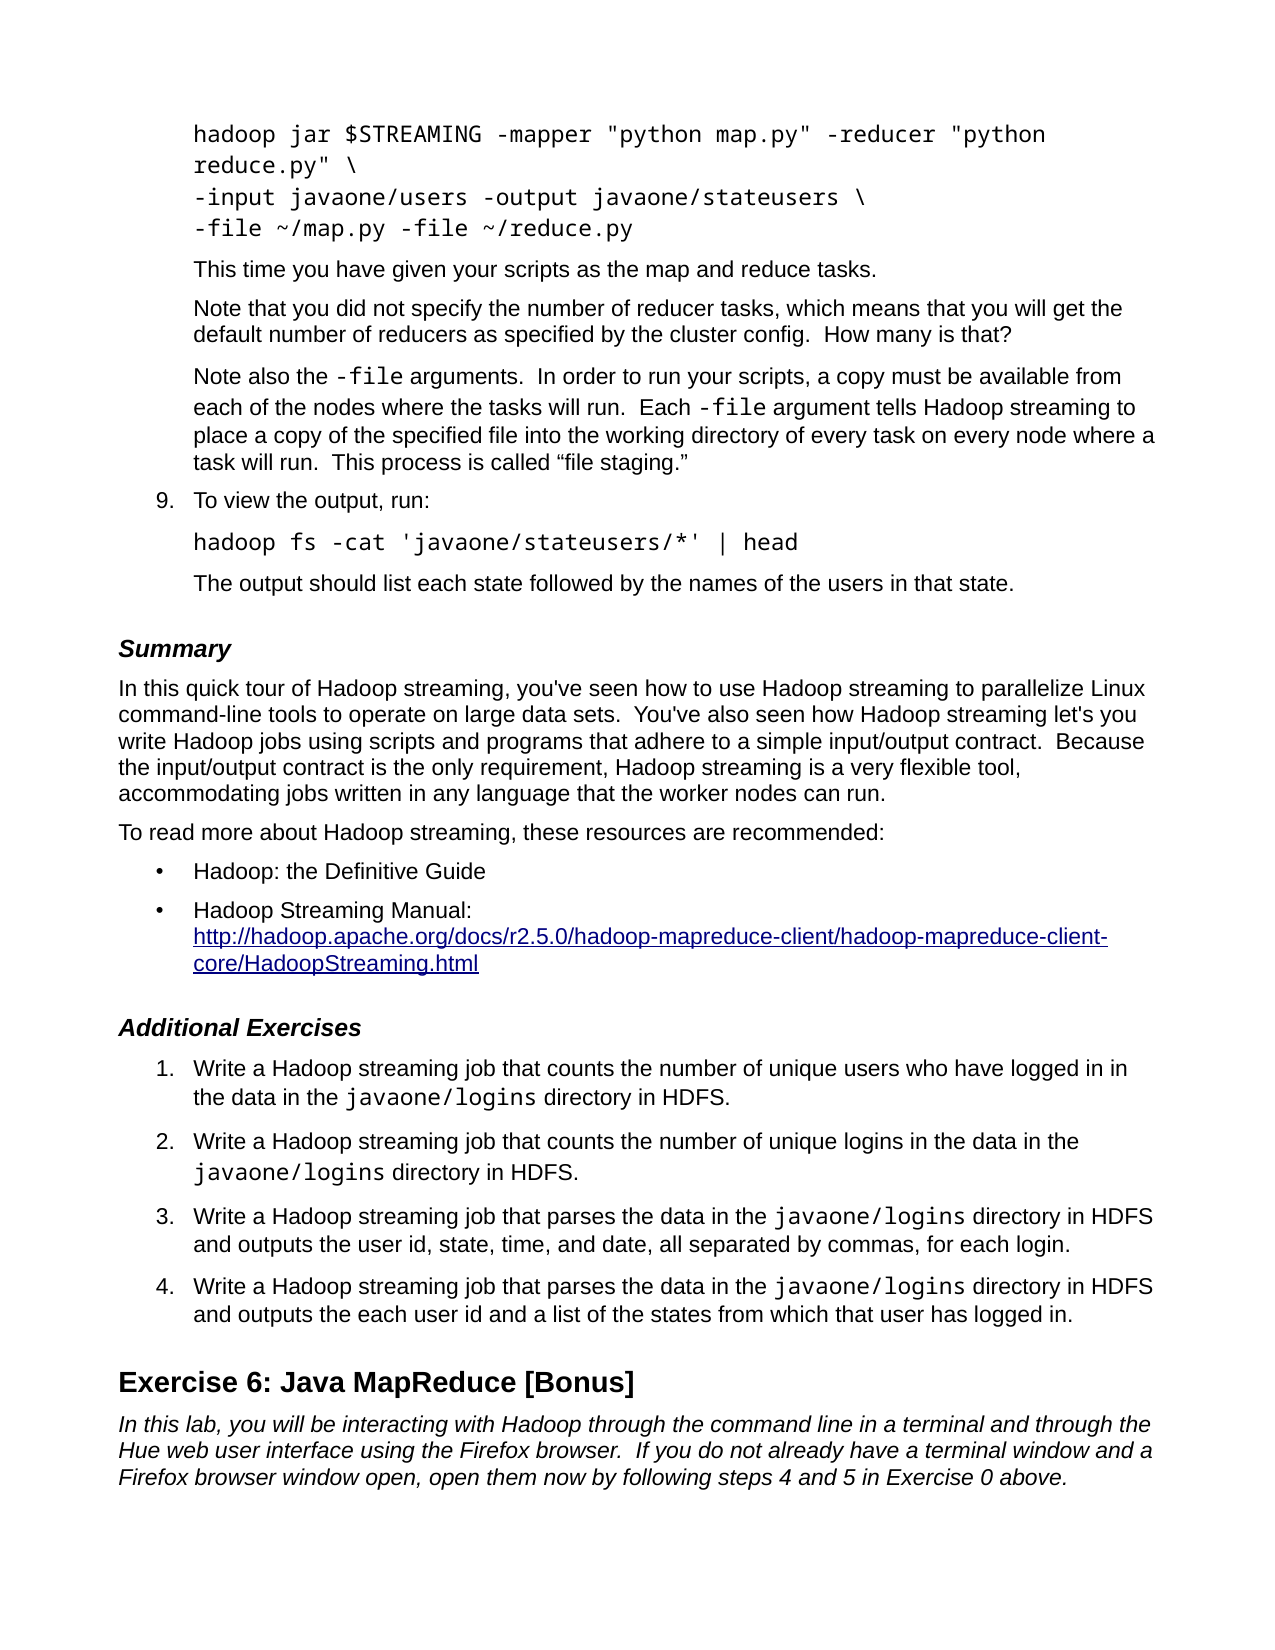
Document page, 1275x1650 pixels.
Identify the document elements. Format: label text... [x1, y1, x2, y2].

subtitle Exercise 6: Java MapReduce [Bonus] [118, 1365, 1157, 1398]
list hadoop fs -cat 'javaone/stateusers/*' | head [156, 526, 1157, 557]
text In this quick tour of Hadoop streaming, you've seen how to use Hadoop streaming to parallelize Linux command-line tools to operate on large data sets. You've also seen how Hadoop streaming let's you write Hadoop jobs using scripts and programs that adhere to a simple input/output contract. Because the input/output contract is the only requirement, Hadoop streaming is a very flexible tool, accommodating jobs written in any language that the worker nodes can run. [118, 675, 1157, 807]
text To read more about Hadoop streaming, these resources are recommended: [118, 819, 1157, 846]
list The output should list each state followed by the names of the users in that state. [156, 570, 1157, 596]
subtitle Additional Exercises [118, 1013, 1157, 1042]
list hadoop jar $STREAMING -mapper "python map.py" -reducer "python reduce.py" \ -input javaone/users -output javaone/stateusers \ -file ~/map.py -file ~/reduce.py [156, 118, 1157, 243]
subtitle Summary [118, 634, 1157, 662]
list Write a Hadoop streaming job that parses the data in the javaone/logins directory in HDFS and outputs the user id, state, time, and date, all separated by commas, for each login. [156, 1199, 1157, 1257]
list To view the output, run: [156, 487, 1157, 514]
list Write a Hadoop streaming job that parses the data in the javaone/logins directory in HDFS and outputs the each user id and a list of the states from which that user has logged in. [156, 1270, 1157, 1327]
list Hadoop Streaming Manual: http://hadoop.apache.org/docs/r2.5.0/hadoop-mapreduce-client/hadoop-mapreduce-client-core/HadoopStreaming.html [156, 897, 1157, 976]
text In this lab, you will be interacting with Hadoop through the command line in a terminal and through the Hue web user interface using the Firefox browser. If you do not already have a terminal window and a Firefox browser window open, open them now by following steps 4 and 5 in Exercise 0 above. [118, 1411, 1157, 1490]
list Note also the -file arguments. In order to run your scripts, a copy must be available from each of the nodes where the tasks will run. Each -file argument tells Hadoop streaming to place a copy of the specified file into the working directory of every task on every node where a task will run. This process is called “file staging.” [156, 360, 1157, 475]
list Note that you did not specify the number of reducer tasks, which means that you will get the default number of reducers as specified by the cluster config. How many is that? [156, 294, 1157, 347]
list Hadoop: the Definitive Guide [156, 858, 1157, 884]
list Write a Hadoop streaming job that counts the number of unique users who have logged in in the data in the javaone/logins directory in HDFS. [156, 1054, 1157, 1112]
list Write a Hadoop streaming job that counts the number of unique logins in the data in the javaone/logins directory in HDFS. [156, 1124, 1157, 1187]
list This time you have given your scripts as the map and reduce tasks. [156, 256, 1157, 282]
